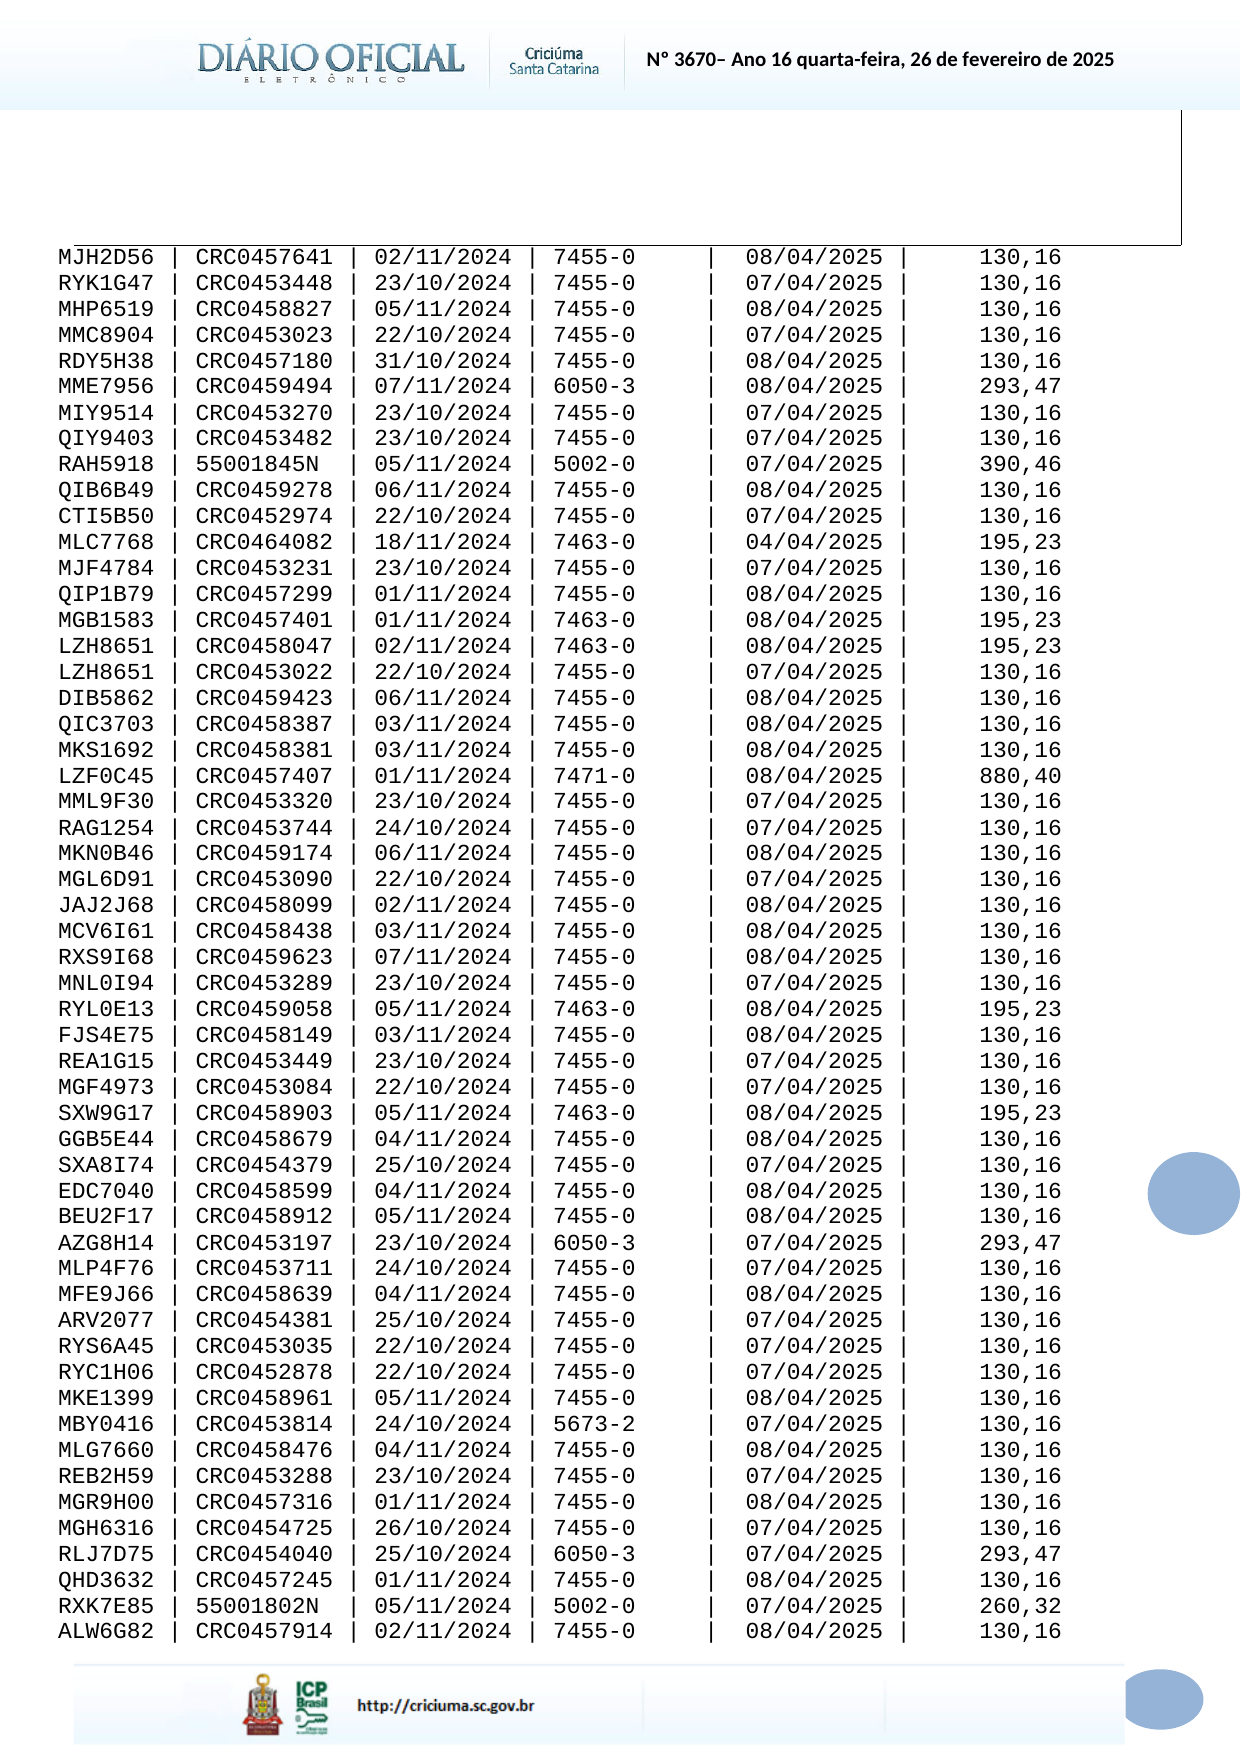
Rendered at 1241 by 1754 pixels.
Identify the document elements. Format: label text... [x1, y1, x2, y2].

text RAG1254 | CRC0453744 | 24/10/2024 | 7455-0 | 07/04/2025 | 130,16 [44, 816, 1181, 842]
text LZF0C45 | CRC0457407 | 01/11/2024 | 7471-0 | 08/04/2025 | 880,40 [44, 764, 1181, 790]
text RYC1H06 | CRC0452878 | 22/10/2024 | 7455-0 | 07/04/2025 | 130,16 [44, 1361, 1181, 1386]
text MFE9J66 | CRC0458639 | 04/11/2024 | 7455-0 | 08/04/2025 | 130,16 [44, 1283, 1181, 1309]
text MIY9514 | CRC0453270 | 23/10/2024 | 7455-0 | 07/04/2025 | 130,16 [44, 401, 1181, 427]
text MBY0416 | CRC0453814 | 24/10/2024 | 5673-2 | 07/04/2025 | 130,16 [44, 1412, 1181, 1438]
text MGF4973 | CRC0453084 | 22/10/2024 | 7455-0 | 07/04/2025 | 130,16 [44, 1075, 1181, 1101]
text MGR9H00 | CRC0457316 | 01/11/2024 | 7455-0 | 08/04/2025 | 130,16 [44, 1490, 1181, 1516]
text ARV2077 | CRC0454381 | 25/10/2024 | 7455-0 | 07/04/2025 | 130,16 [44, 1309, 1181, 1334]
text FJS4E75 | CRC0458149 | 03/11/2024 | 7455-0 | 08/04/2025 | 130,16 [44, 1023, 1181, 1049]
text MHP6519 | CRC0458827 | 05/11/2024 | 7455-0 | 08/04/2025 | 130,16 [44, 297, 1181, 323]
text MJH2D56 | CRC0457641 | 02/11/2024 | 7455-0 | 08/04/2025 | 130,16 [44, 245, 1181, 271]
text MKN0B46 | CRC0459174 | 06/11/2024 | 7455-0 | 08/04/2025 | 130,16 [44, 842, 1181, 868]
text MMC8904 | CRC0453023 | 22/10/2024 | 7455-0 | 07/04/2025 | 130,16 [44, 323, 1181, 349]
text RXK7E85 | 55001802N | 05/11/2024 | 5002-0 | 07/04/2025 | 260,32 [44, 1594, 1181, 1620]
text SXA8I74 | CRC0454379 | 25/10/2024 | 7455-0 | 07/04/2025 | 130,16 [44, 1153, 1180, 1179]
text MGL6D91 | CRC0453090 | 22/10/2024 | 7455-0 | 07/04/2025 | 130,16 [44, 868, 1181, 894]
text LZH8651 | CRC0458047 | 02/11/2024 | 7463-0 | 08/04/2025 | 195,23 [44, 634, 1181, 660]
text GGB5E44 | CRC0458679 | 04/11/2024 | 7455-0 | 08/04/2025 | 130,16 [44, 1127, 1181, 1153]
text MLP4F76 | CRC0453711 | 24/10/2024 | 7455-0 | 07/04/2025 | 130,16 [44, 1257, 1181, 1283]
text MKS1692 | CRC0458381 | 03/11/2024 | 7455-0 | 08/04/2025 | 130,16 [44, 738, 1181, 764]
text MGB1583 | CRC0457401 | 01/11/2024 | 7463-0 | 08/04/2025 | 195,23 [44, 608, 1181, 634]
text DIB5862 | CRC0459423 | 06/11/2024 | 7455-0 | 08/04/2025 | 130,16 [44, 686, 1181, 712]
text MLC7768 | CRC0464082 | 18/11/2024 | 7463-0 | 04/04/2025 | 195,23 [44, 531, 1181, 556]
text QIC3703 | CRC0458387 | 03/11/2024 | 7455-0 | 08/04/2025 | 130,16 [44, 712, 1181, 738]
text ALW6G82 | CRC0457914 | 02/11/2024 | 7455-0 | 08/04/2025 | 130,16 [44, 1620, 1181, 1646]
text QIB6B49 | CRC0459278 | 06/11/2024 | 7455-0 | 08/04/2025 | 130,16 [44, 479, 1181, 504]
text RYK1G47 | CRC0453448 | 23/10/2024 | 7455-0 | 07/04/2025 | 130,16 [44, 271, 1181, 297]
text QHD3632 | CRC0457245 | 01/11/2024 | 7455-0 | 08/04/2025 | 130,16 [44, 1568, 1181, 1594]
text RYS6A45 | CRC0453035 | 22/10/2024 | 7455-0 | 07/04/2025 | 130,16 [44, 1334, 1181, 1361]
text MGH6316 | CRC0454725 | 26/10/2024 | 7455-0 | 07/04/2025 | 130,16 [44, 1516, 1181, 1542]
text LZH8651 | CRC0453022 | 22/10/2024 | 7455-0 | 07/04/2025 | 130,16 [44, 660, 1181, 686]
text RXS9I68 | CRC0459623 | 07/11/2024 | 7455-0 | 08/04/2025 | 130,16 [44, 946, 1181, 971]
text BEU2F17 | CRC0458912 | 05/11/2024 | 7455-0 | 08/04/2025 | 130,16 [44, 1205, 1171, 1231]
text MNL0I94 | CRC0453289 | 23/10/2024 | 7455-0 | 07/04/2025 | 130,16 [44, 971, 1181, 997]
text MME7956 | CRC0459494 | 07/11/2024 | 6050-3 | 08/04/2025 | 293,47 [44, 375, 1181, 401]
text RAH5918 | 55001845N | 05/11/2024 | 5002-0 | 07/04/2025 | 390,46 [44, 453, 1181, 479]
text MJF4784 | CRC0453231 | 23/10/2024 | 7455-0 | 07/04/2025 | 130,16 [44, 556, 1181, 582]
text CTI5B50 | CRC0452974 | 22/10/2024 | 7455-0 | 07/04/2025 | 130,16 [44, 504, 1181, 531]
text MLG7660 | CRC0458476 | 04/11/2024 | 7455-0 | 08/04/2025 | 130,16 [44, 1438, 1181, 1464]
text REB2H59 | CRC0453288 | 23/10/2024 | 7455-0 | 07/04/2025 | 130,16 [44, 1464, 1181, 1490]
text REA1G15 | CRC0453449 | 23/10/2024 | 7455-0 | 07/04/2025 | 130,16 [44, 1049, 1181, 1075]
text RLJ7D75 | CRC0454040 | 25/10/2024 | 6050-3 | 07/04/2025 | 293,47 [44, 1542, 1181, 1568]
text JAJ2J68 | CRC0458099 | 02/11/2024 | 7455-0 | 08/04/2025 | 130,16 [44, 894, 1181, 919]
text MCV6I61 | CRC0458438 | 03/11/2024 | 7455-0 | 08/04/2025 | 130,16 [44, 919, 1181, 946]
text SXW9G17 | CRC0458903 | 05/11/2024 | 7463-0 | 08/04/2025 | 195,23 [44, 1101, 1181, 1127]
text EDC7040 | CRC0458599 | 04/11/2024 | 7455-0 | 08/04/2025 | 130,16 [44, 1179, 1150, 1205]
text MKE1399 | CRC0458961 | 05/11/2024 | 7455-0 | 08/04/2025 | 130,16 [44, 1386, 1181, 1412]
text RYL0E13 | CRC0459058 | 05/11/2024 | 7463-0 | 08/04/2025 | 195,23 [44, 997, 1181, 1023]
text QIP1B79 | CRC0457299 | 01/11/2024 | 7455-0 | 08/04/2025 | 130,16 [44, 582, 1181, 608]
text AZG8H14 | CRC0453197 | 23/10/2024 | 6050-3 | 07/04/2025 | 293,47 [44, 1231, 1181, 1257]
text RDY5H38 | CRC0457180 | 31/10/2024 | 7455-0 | 08/04/2025 | 130,16 [44, 349, 1181, 375]
text QIY9403 | CRC0453482 | 23/10/2024 | 7455-0 | 07/04/2025 | 130,16 [44, 427, 1181, 453]
text MML9F30 | CRC0453320 | 23/10/2024 | 7455-0 | 07/04/2025 | 130,16 [44, 790, 1181, 816]
